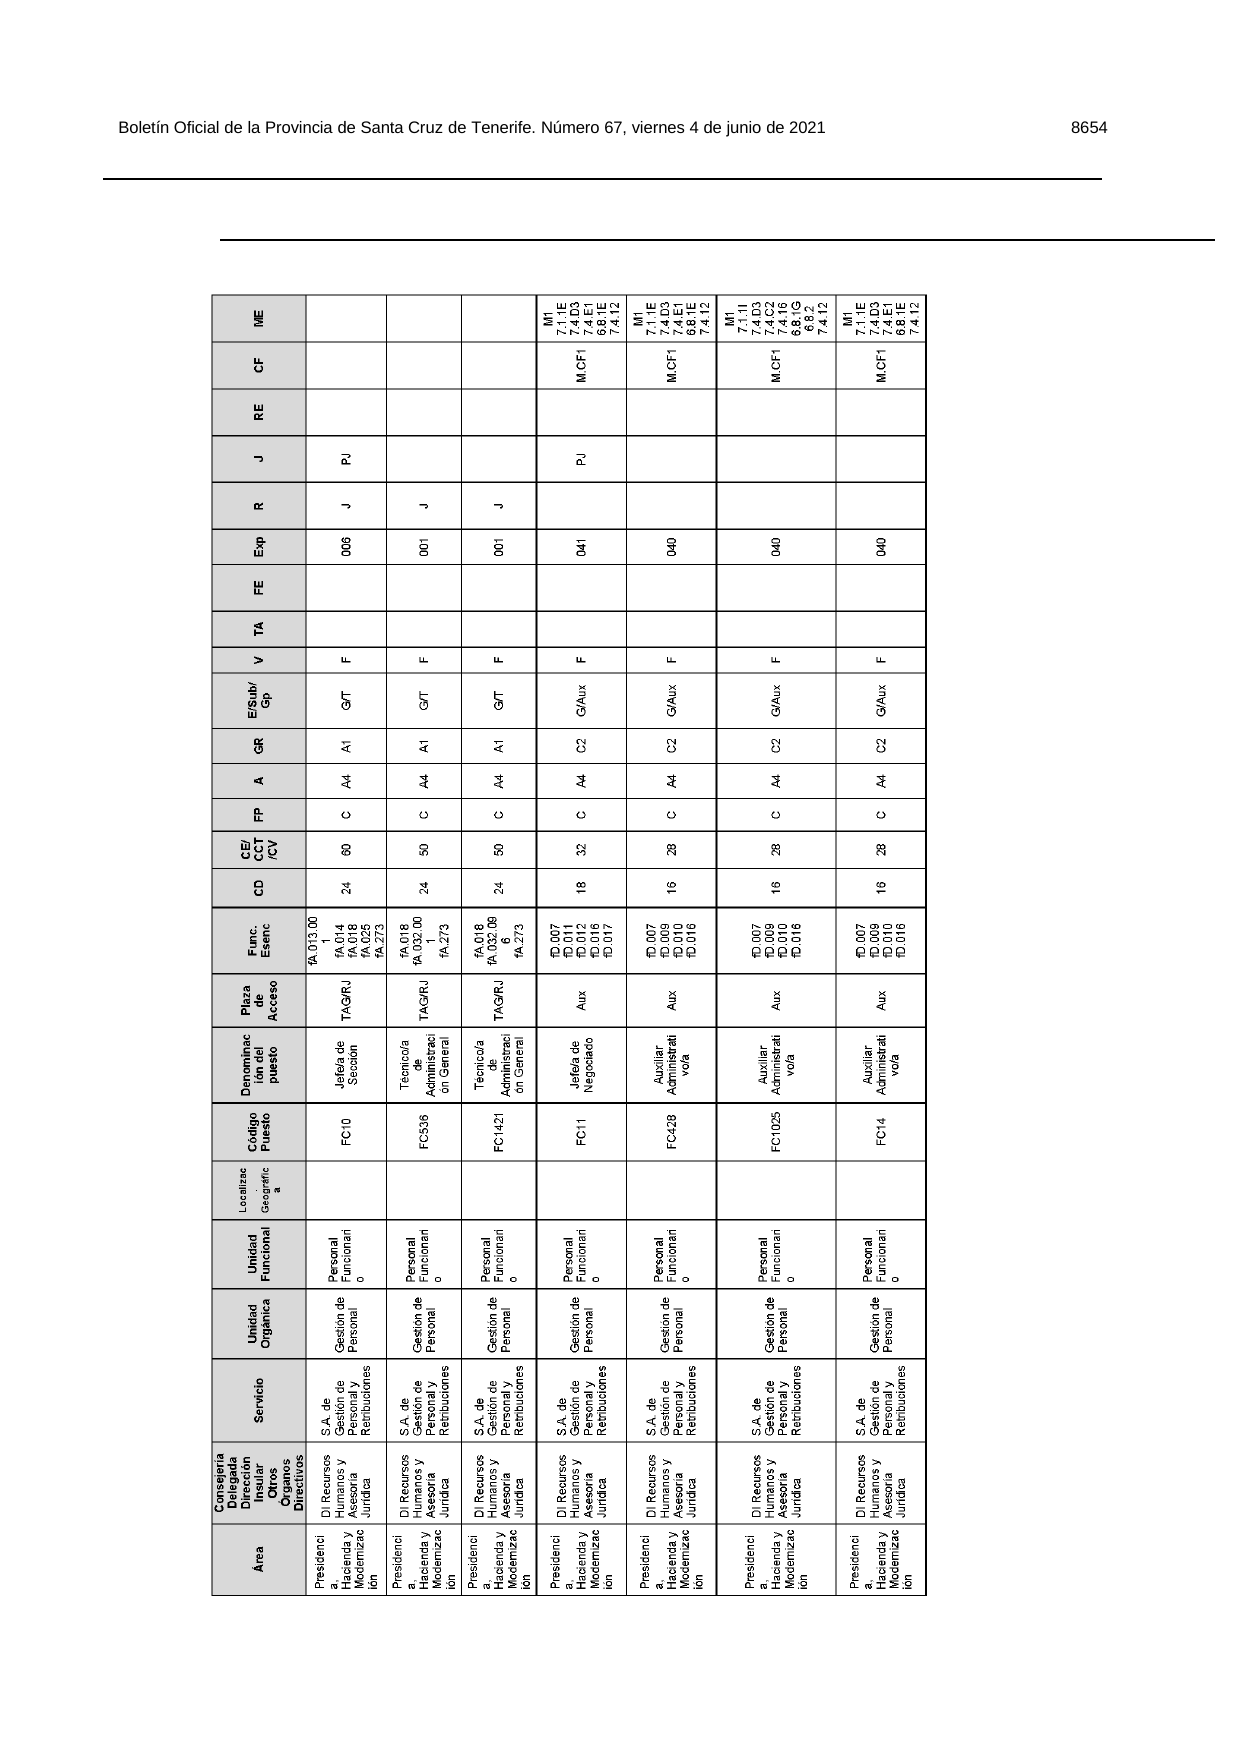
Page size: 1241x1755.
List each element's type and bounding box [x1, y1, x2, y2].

picture [118, 274, 1100, 1664]
